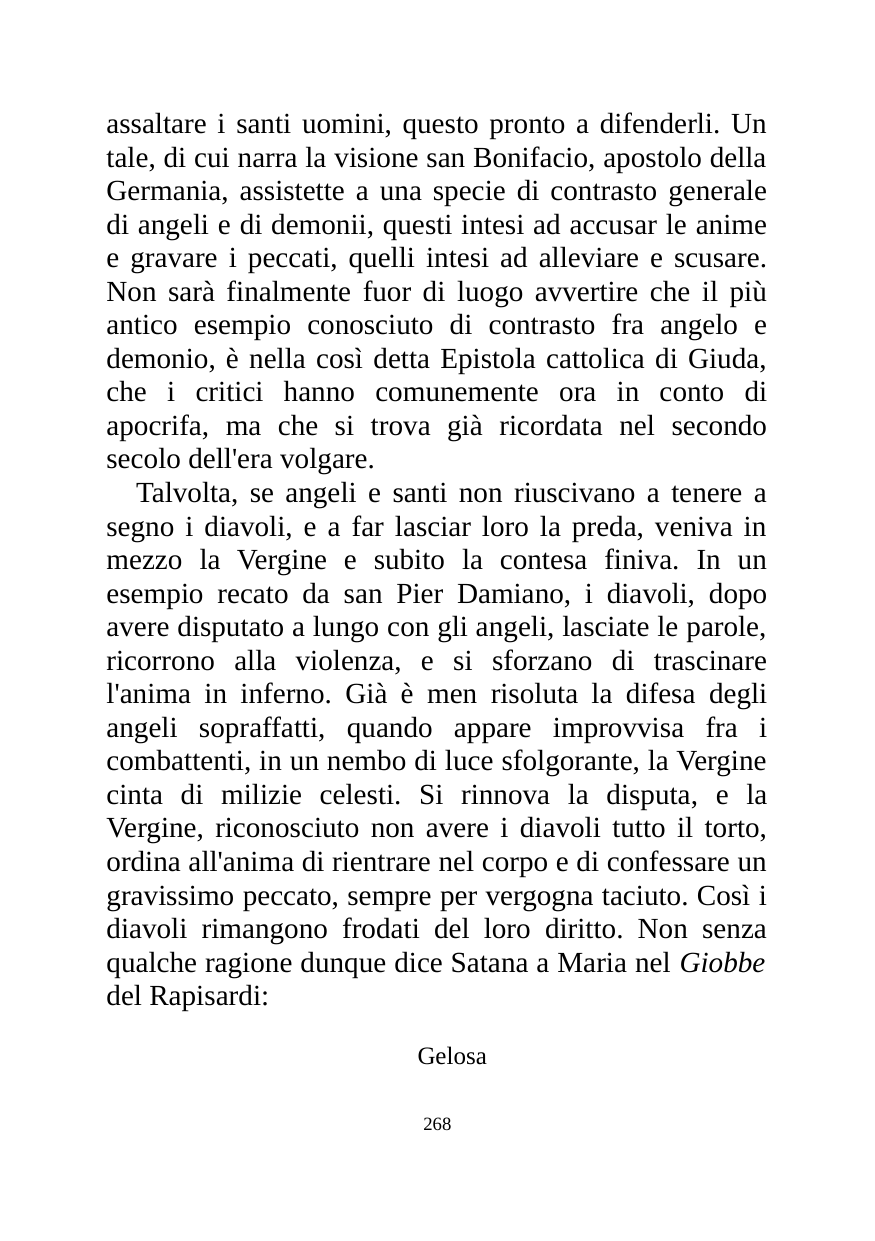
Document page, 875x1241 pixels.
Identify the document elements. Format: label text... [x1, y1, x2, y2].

text Talvolta, se angeli e santi non riuscivano a tenere a segno i diavoli, e a far lasciar loro la preda, veniva in mezzo la Vergine e subito la contesa finiva. In un esempio recato da san Pier Damiano, i diavoli, dopo avere disputato a lungo con gli angeli, lasciate le parole, ricorrono alla violenza, e si sforzano di trascinare l'anima in inferno. Già è men risoluta la difesa degli angeli sopraffatti, quando appare improvvisa fra i combattenti, in un nembo di luce sfolgorante, la Vergine cinta di milizie celesti. Si rinnova la disputa, e la Vergine, riconosciuto non avere i diavoli tutto il torto, ordina all'anima di rientrare nel corpo e di confessare un gravissimo peccato, sempre per vergogna taciuto. Così i diavoli rimangono frodati del loro diritto. Non senza qualche ragione dunque dice Satana a Maria nel Giobbe del Rapisardi: [106, 475, 768, 1012]
text Gelosa [417, 1041, 768, 1070]
text assaltare i santi uomini, questo pronto a difenderli. Un tale, di cui narra la visione san Bonifacio, apostolo della Germania, assistette a una specie di contrasto generale di angeli e di demonii, questi intesi ad accusar le anime e gravare i peccati, quelli intesi ad alleviare e scusare. Non sarà finalmente fuor di luogo avvertire che il più antico esempio conosciuto di contrasto fra angelo e demonio, è nella così detta Epistola cattolica di Giuda, che i critici hanno comunemente ora in conto di apocrifa, ma che si trova già ricordata nel secondo secolo dell'era volgare. [106, 106, 768, 475]
